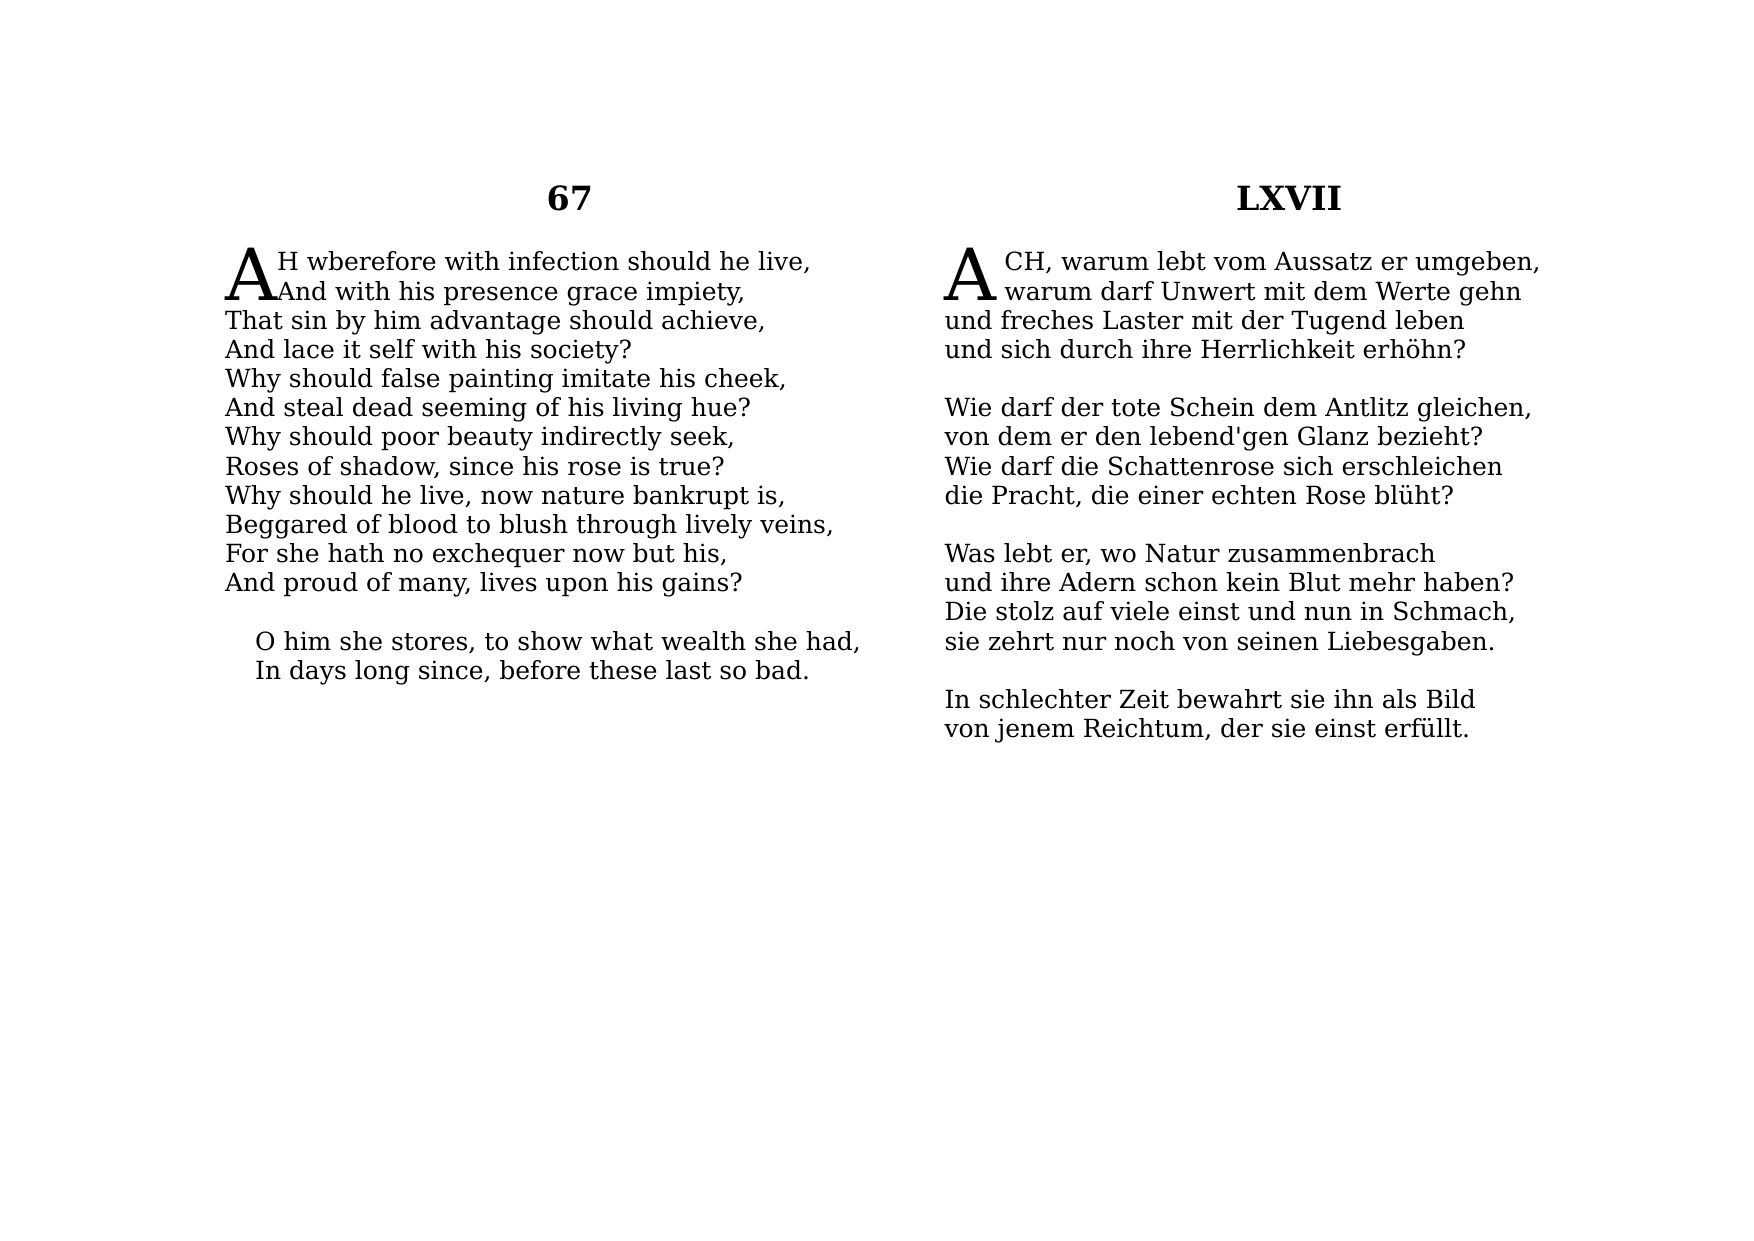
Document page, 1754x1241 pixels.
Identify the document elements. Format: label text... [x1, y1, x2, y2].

text Was lebt er, wo Natur zusammenbrach und ihre Adern schon kein Blut mehr haben? Die stolz auf viele einst und nun in Schmach, sie zehrt nur noch von seinen Liebesgaben. [944, 539, 1633, 656]
text Wie darf der tote Schein dem Antlitz gleichen, von dem er den lebend'gen Glanz bezieht? Wie darf die Schattenrose sich erschleichen die Pracht, die einer echten Rose blüht? [944, 393, 1633, 510]
text AH wberefore with infection should he live, And with his presence grace impiety, That sin by him advantage should achieve, And lace it self with his society? Why should false painting imitate his cheek, And steal dead seeming of his living hue? Why should poor beauty indirectly seek, Roses of shadow, since his rose is true? Why should he live, now nature bankrupt is, Beggared of blood to blush through lively veins, For she hath no exchequer now but his, And proud of many, lives upon his gains? [225, 247, 914, 597]
text 67 [225, 179, 914, 218]
text O him she stores, to show what wealth she had, In days long since, before these last so bad. [255, 627, 914, 685]
text A CH, warum lebt vom Aussatz er umgeben, warum darf Unwert mit dem Werte gehn und freches Laster mit der Tugend leben und sich durch ihre Herrlichkeit erhöhn? [944, 247, 1633, 364]
text LXVII [944, 179, 1633, 218]
text In schlechter Zeit bewahrt sie ihn als Bild von jenem Reichtum, der sie einst erfüllt. [944, 685, 1633, 743]
